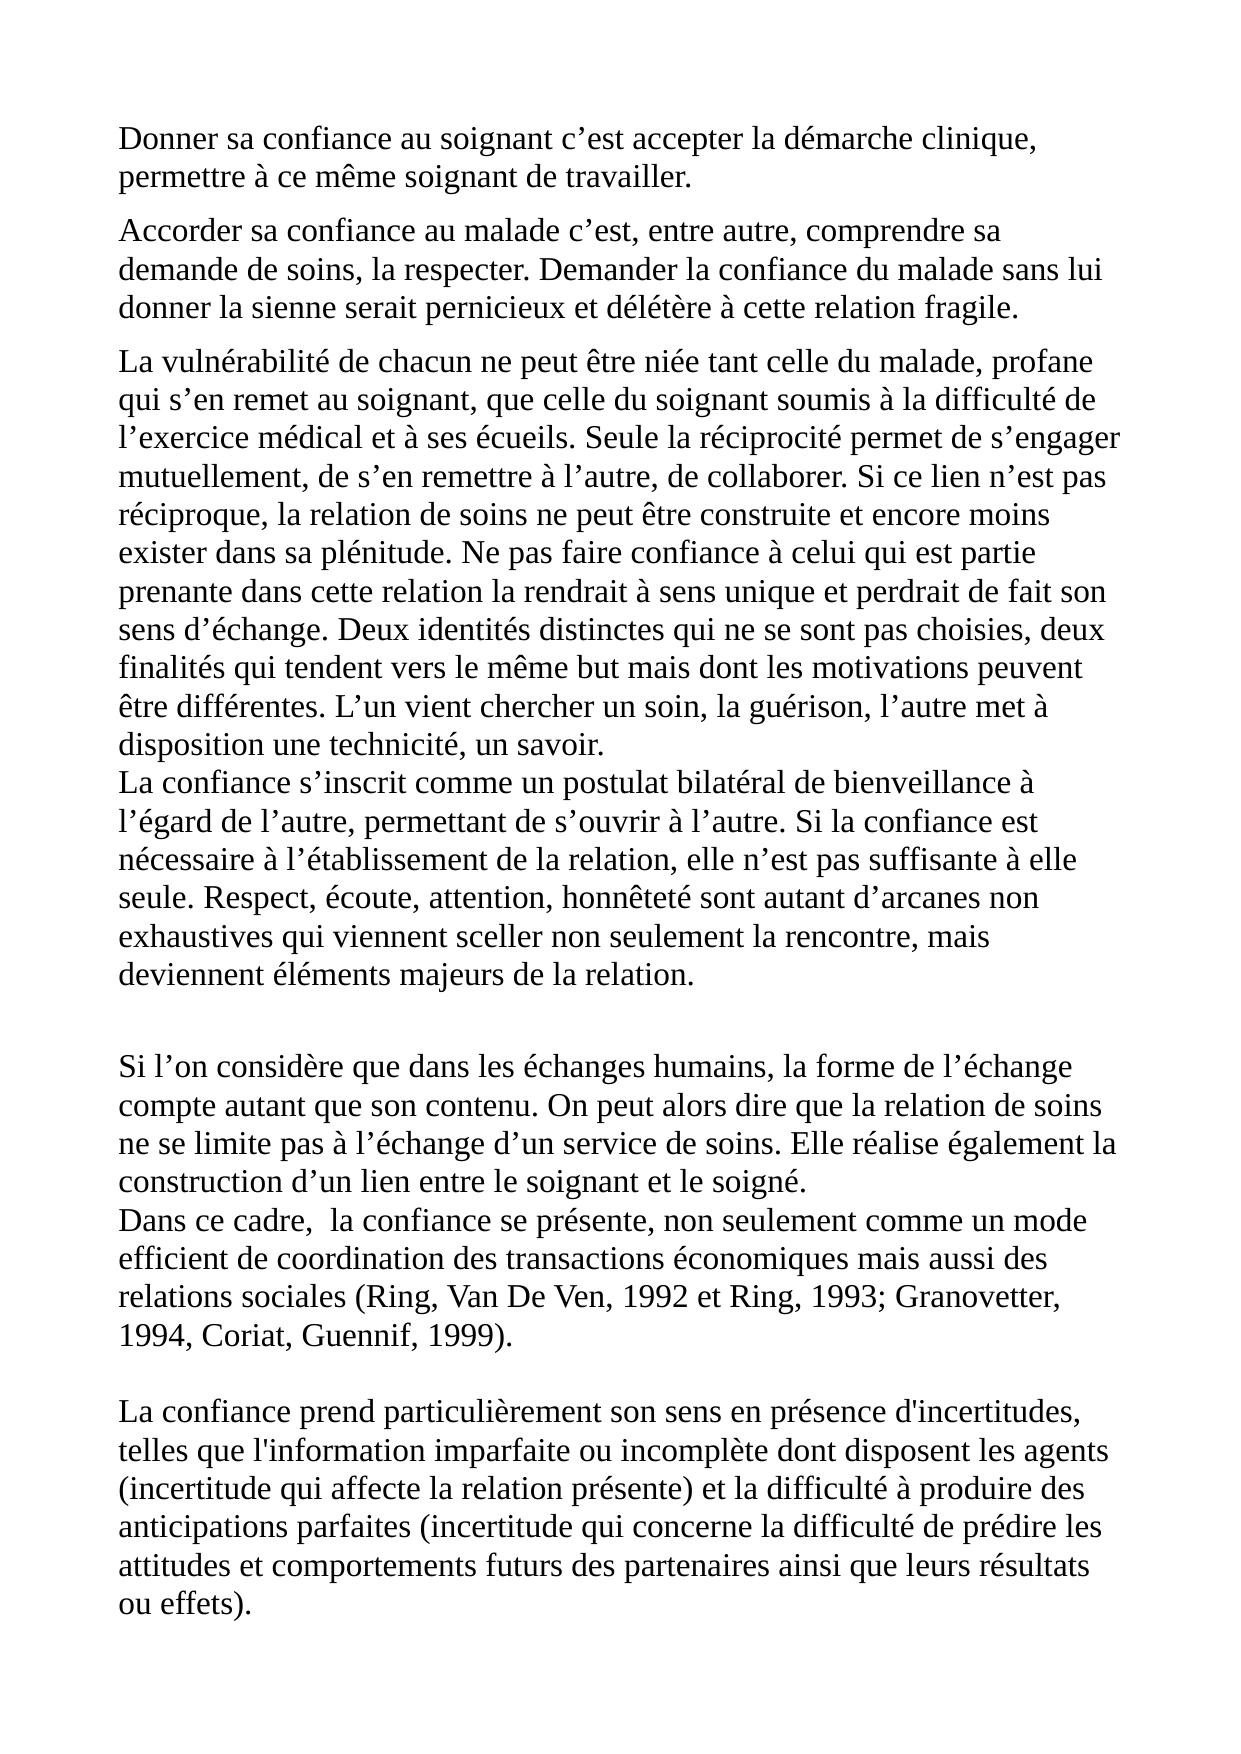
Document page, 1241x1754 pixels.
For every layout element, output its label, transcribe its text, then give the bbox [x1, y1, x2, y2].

text Donner sa confiance au soignant c’est accepter la démarche clinique, permettre à ce même soignant de travailler. [118, 118, 1122, 195]
text La confiance prend particulièrement son sens en présence d'incertitudes, telles que l'information imparfaite ou incomplète dont disposent les agents (incertitude qui affecte la relation présente) et la difficulté à produire des anticipations parfaites (incertitude qui concerne la difficulté de prédire les attitudes et comportements futurs des partenaires ainsi que leurs résultats ou effets). [118, 1392, 1122, 1622]
text Dans ce cadre, la confiance se présente, non seulement comme un mode efficient de coordination des transactions économiques mais aussi des relations sociales (Ring, Van De Ven, 1992 et Ring, 1993; Granovetter, 1994, Coriat, Guennif, 1999). [118, 1200, 1122, 1353]
text Si l’on considère que dans les échanges humains, la forme de l’échange compte autant que son contenu. On peut alors dire que la relation de soins ne se limite pas à l’échange d’un service de soins. Elle réalise également la construction d’un lien entre le soignant et le soigné. [118, 1047, 1122, 1200]
text Accorder sa confiance au malade c’est, entre autre, comprendre sa demande de soins, la respecter. Demander la confiance du malade sans lui donner la sienne serait pernicieux et délétère à cette relation fragile. [118, 210, 1122, 325]
text La vulnérabilité de chacun ne peut être niée tant celle du malade, profane qui s’en remet au soignant, que celle du soignant soumis à la difficulté de l’exercice médical et à ses écueils. Seule la réciprocité permet de s’engager mutuellement, de s’en remettre à l’autre, de collaborer. Si ce lien n’est pas réciproque, la relation de soins ne peut être construite et encore moins exister dans sa plénitude. Ne pas faire confiance à celui qui est partie prenante dans cette relation la rendrait à sens unique et perdrait de fait son sens d’échange. Deux identités distinctes qui ne se sont pas choisies, deux finalités qui tendent vers le même but mais dont les motivations peuvent être différentes. L’un vient chercher un soin, la guérison, l’autre met à disposition une technicité, un savoir. La confiance s’inscrit comme un postulat bilatéral de bienveillance à l’égard de l’autre, permettant de s’ouvrir à l’autre. Si la confiance est nécessaire à l’établissement de la relation, elle n’est pas suffisante à elle seule. Respect, écoute, attention, honnêteté sont autant d’arcanes non exhaustives qui viennent sceller non seulement la rencontre, mais deviennent éléments majeurs de la relation. [118, 341, 1122, 993]
